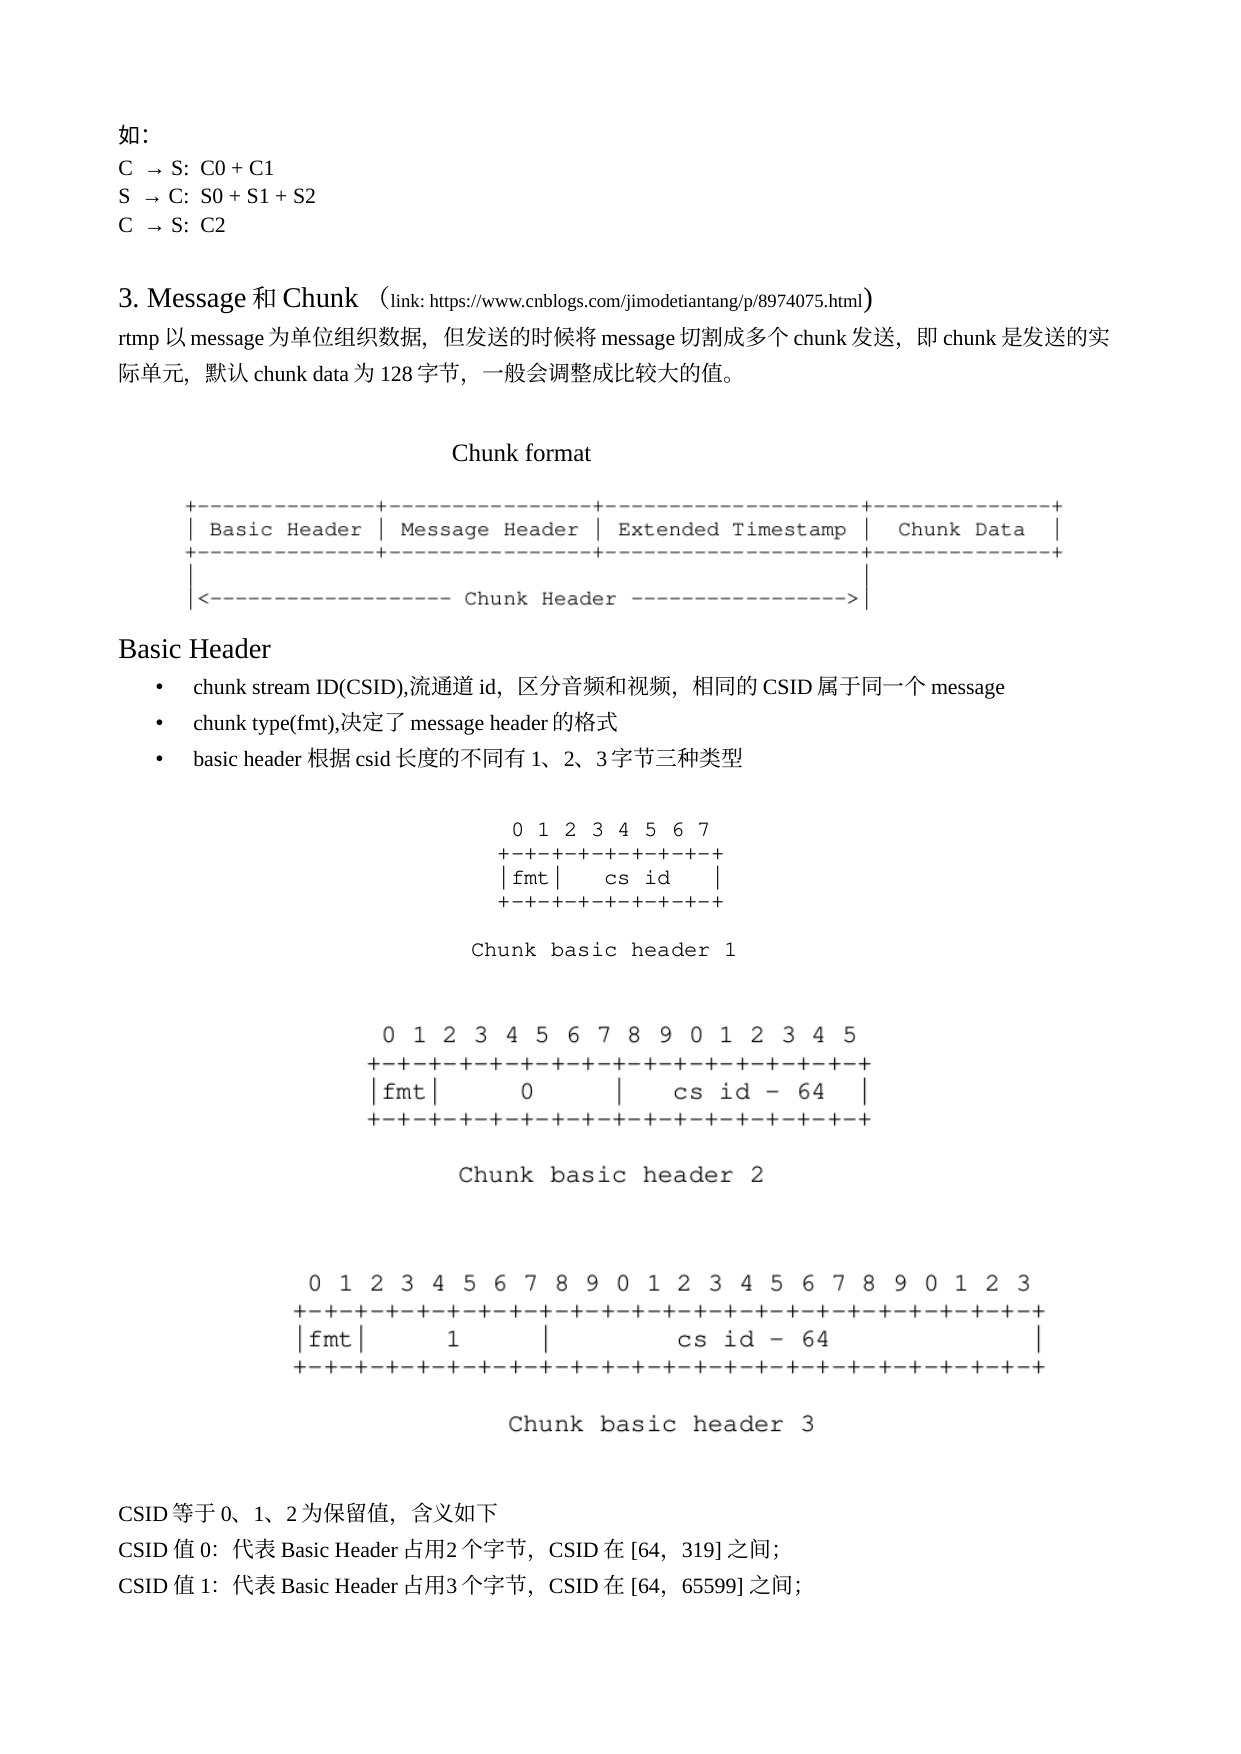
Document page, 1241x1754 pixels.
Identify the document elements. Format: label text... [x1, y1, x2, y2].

text Basic Header [118, 631, 1122, 664]
text C → S: C2 [118, 212, 1122, 238]
picture [342, 1018, 887, 1197]
text 如： [118, 118, 1122, 150]
picture [181, 495, 1067, 615]
picture [440, 794, 755, 966]
list basic header 根据csid长度的不同有1、2、3字节三种类型 [156, 741, 1122, 773]
text 3. Message和Chunk （link: https://www.cnblogs.com/jimodetiantang/p/8974075.html) [118, 279, 1122, 315]
text C → S: C0 + C1 [118, 154, 1122, 180]
text CSID等于0、1、2为保留值，含义如下 [118, 1496, 1122, 1527]
text CSID 值1：代表Basic Header占⽤3个字节，CSID在 [64，65599] 之间； [118, 1568, 1122, 1600]
text CSID 值0：代表Basic Header占⽤2个字节，CSID在 [64，319] 之间； [118, 1532, 1122, 1564]
list chunk type(fmt),决定了message header的格式 [156, 705, 1122, 737]
text rtmp以message为单位组织数据，但发送的时候将message切割成多个chunk发送，即chunk是发送的实际单元，默认chunk data为128字节，一般会调整成比较大的值。 [118, 320, 1122, 388]
picture [275, 1264, 1061, 1444]
text S → C: S0 + S1 + S2 [118, 183, 1122, 209]
list chunk stream ID(CSID),流通道id，区分音频和视频，相同的CSID属于同一个message [156, 669, 1122, 701]
